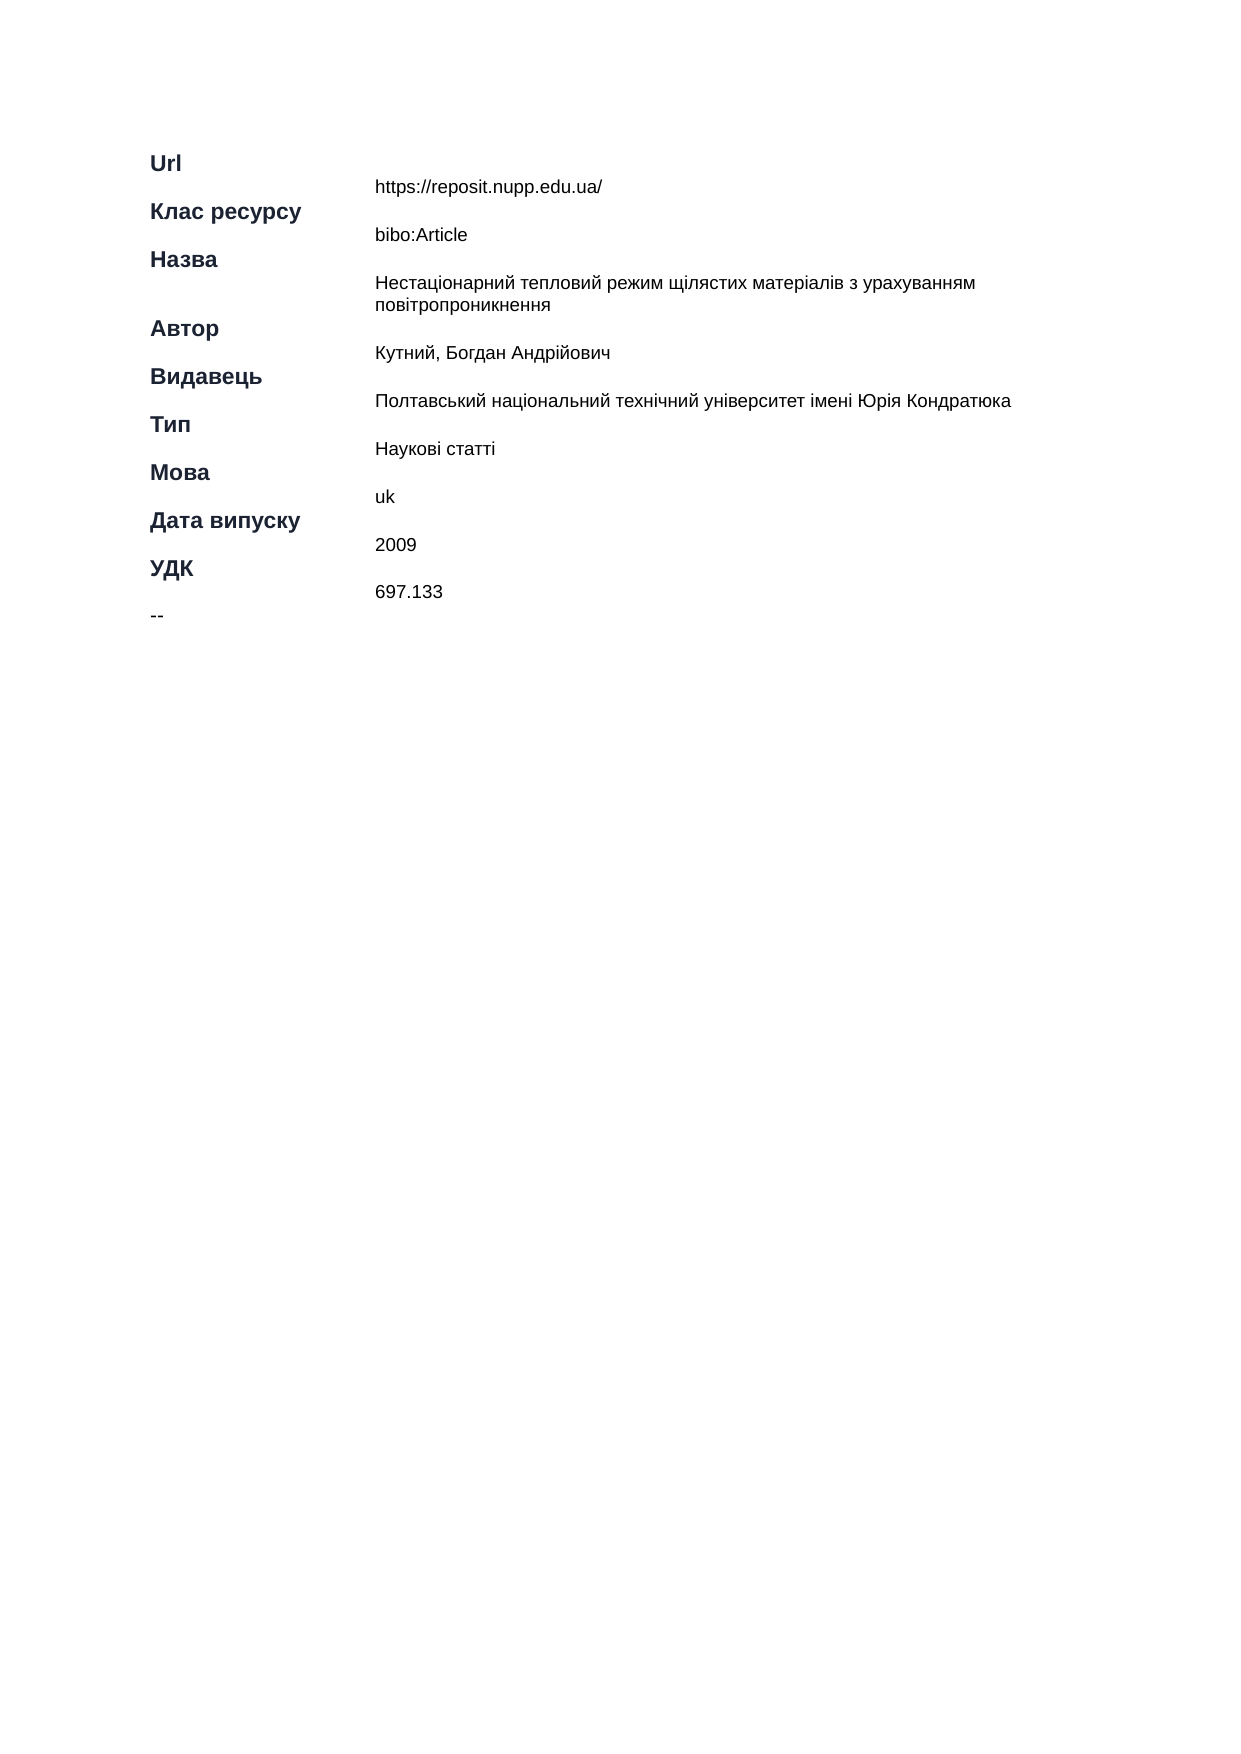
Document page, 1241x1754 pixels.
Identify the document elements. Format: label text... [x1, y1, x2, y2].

text Дата випуску [150, 507, 1090, 533]
text Полтавський національний технічний університет імені Юрія Кондратюка [375, 389, 1090, 411]
text Клас ресурсу [150, 198, 1090, 224]
text Тип [150, 411, 1090, 437]
text bibo:Article [375, 224, 1090, 246]
text Кутний, Богдан Андрійович [375, 342, 1090, 363]
text -- [150, 603, 1090, 627]
text Видавець [150, 363, 1090, 389]
text Автор [150, 315, 1090, 342]
text Наукові статті [375, 437, 1090, 459]
text 2009 [375, 533, 1090, 555]
text Назва [150, 246, 1090, 272]
text УДК [150, 555, 1090, 581]
text Мова [150, 459, 1090, 485]
text Url [150, 150, 1090, 176]
text 697.133 [375, 581, 1090, 603]
text Нестаціонарний тепловий режим щілястих матеріалів з урахуванням повітропроникнення [375, 272, 1090, 315]
text https://reposit.nupp.edu.ua/ [375, 176, 1090, 198]
text uk [375, 485, 1090, 507]
